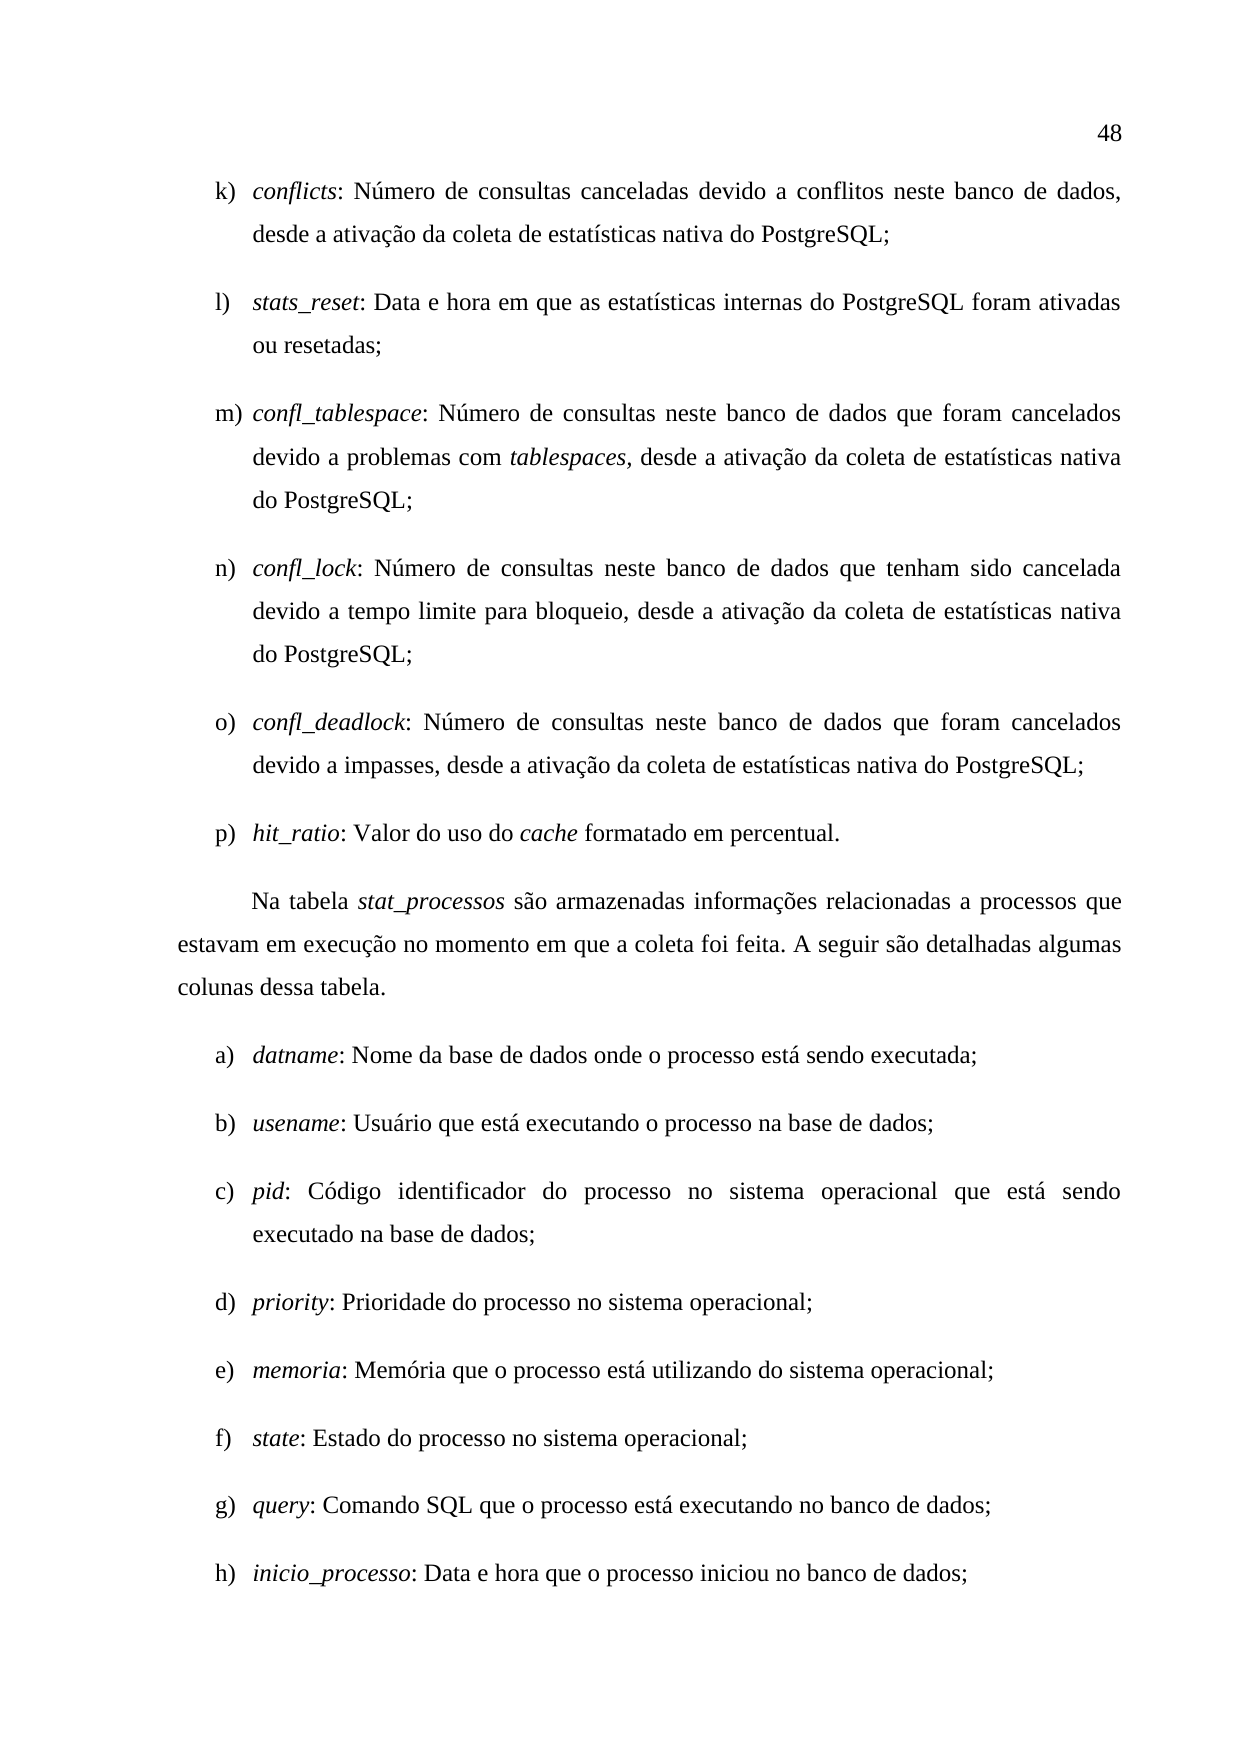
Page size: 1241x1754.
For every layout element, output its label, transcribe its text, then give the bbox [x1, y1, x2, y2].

list pid: Código identificador do processo no sistema operacional que está sendo executado na base de dados; [215, 1176, 1122, 1248]
list confl_lock: Número de consultas neste banco de dados que tenham sido cancelada devido a tempo limite para bloqueio, desde a ativação da coleta de estatísticas nativa do PostgreSQL; [215, 553, 1122, 668]
text Na tabela stat_processos são armazenadas informações relacionadas a processos que estavam em execução no momento em que a coleta foi feita. A seguir são detalhadas algumas colunas dessa tabela. [177, 886, 1122, 1001]
list confl_deadlock: Número de consultas neste banco de dados que foram cancelados devido a impasses, desde a ativação da coleta de estatísticas nativa do PostgreSQL; [215, 707, 1122, 779]
list usename: Usuário que está executando o processo na base de dados; [215, 1108, 1122, 1137]
list memoria: Memória que o processo está utilizando do sistema operacional; [215, 1355, 1122, 1383]
list query: Comando SQL que o processo está executando no banco de dados; [215, 1491, 1122, 1519]
list stats_reset: Data e hora em que as estatísticas internas do PostgreSQL foram ativadas ou resetadas; [215, 287, 1122, 359]
list hit_ratio: Valor do uso do cache formatado em percentual. [215, 818, 1122, 847]
list priority: Prioridade do processo no sistema operacional; [215, 1287, 1122, 1316]
list datname: Nome da base de dados onde o processo está sendo executada; [215, 1040, 1122, 1069]
list state: Estado do processo no sistema operacional; [215, 1423, 1122, 1451]
list conflicts: Número de consultas canceladas devido a conflitos neste banco de dados, desde a ativação da coleta de estatísticas nativa do PostgreSQL; [215, 176, 1122, 248]
list inicio_processo: Data e hora que o processo iniciou no banco de dados; [215, 1558, 1122, 1587]
list confl_tablespace: Número de consultas neste banco de dados que foram cancelados devido a problemas com tablespaces, desde a ativação da coleta de estatísticas nativa do PostgreSQL; [215, 398, 1122, 513]
